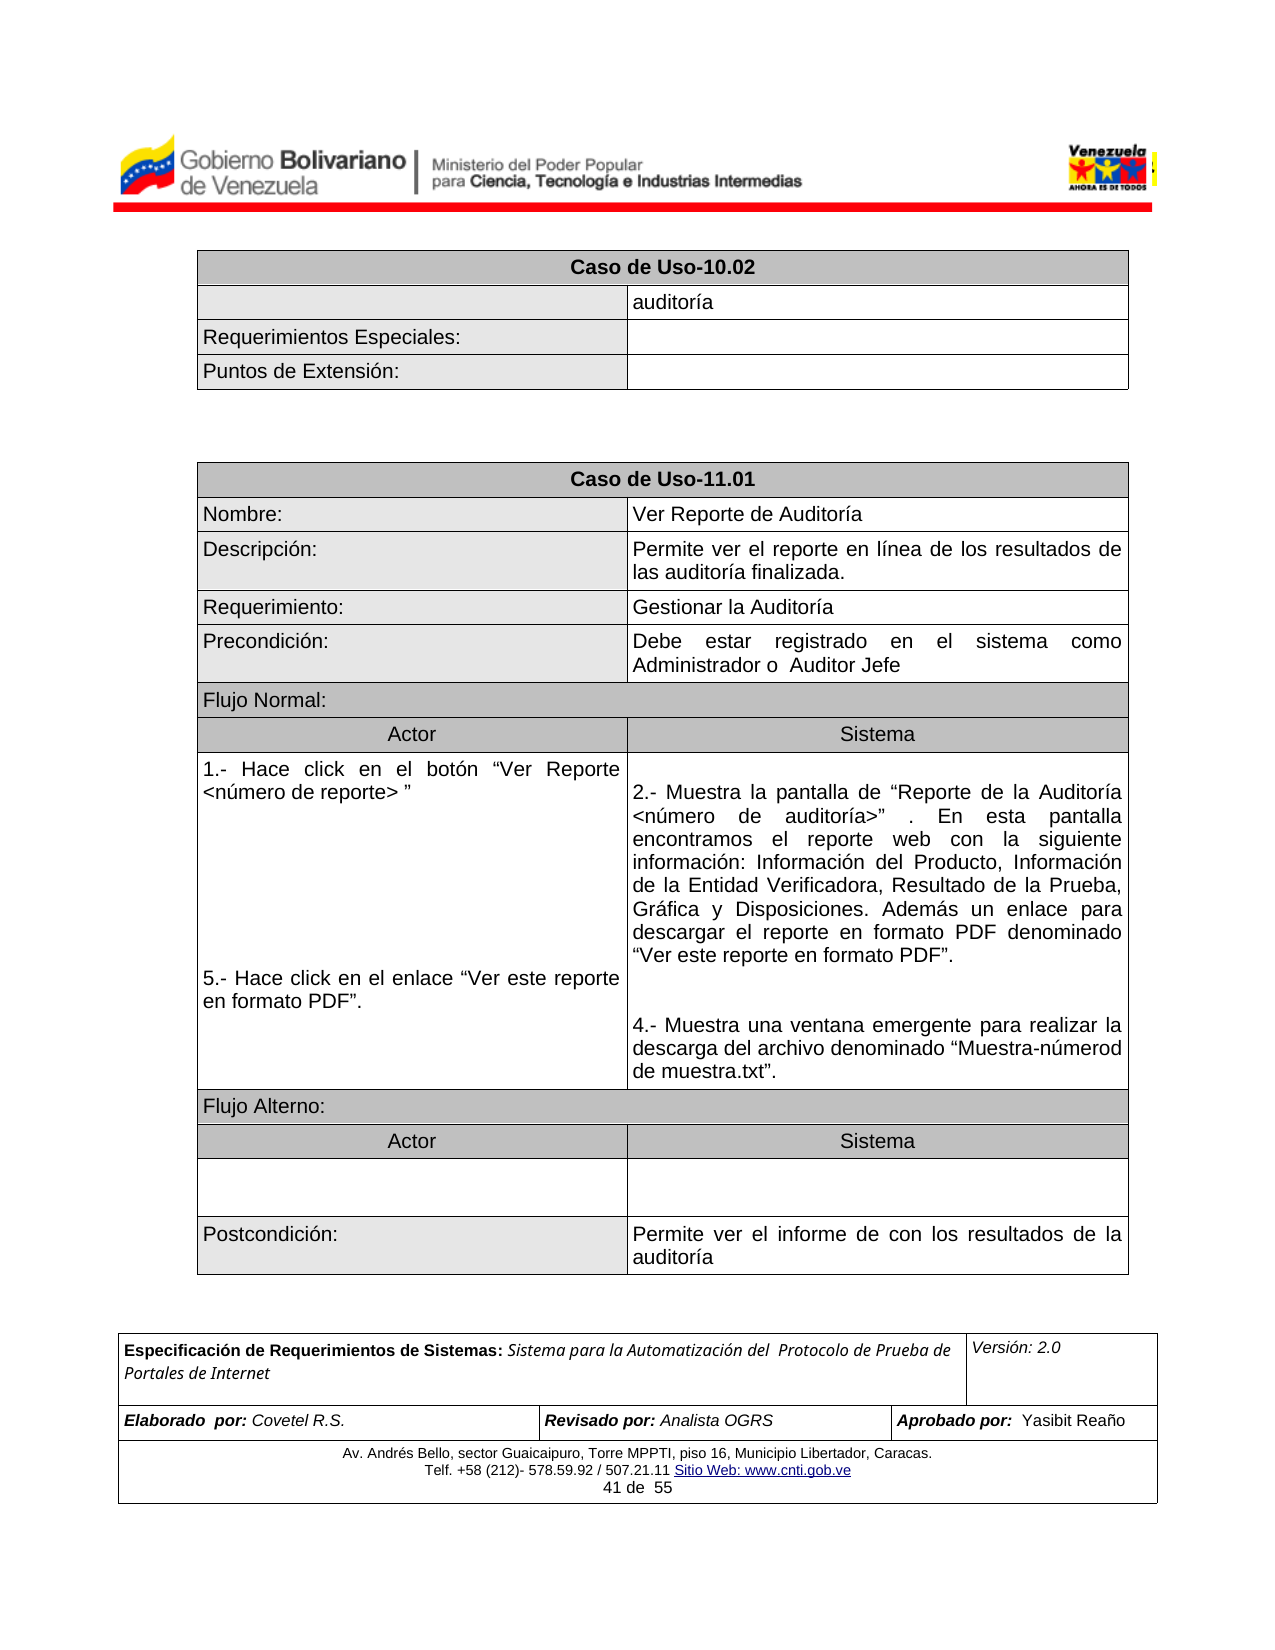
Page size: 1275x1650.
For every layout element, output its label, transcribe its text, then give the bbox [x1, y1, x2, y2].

table_cell Nombre: [198, 498, 627, 531]
table_cell [628, 355, 1128, 389]
table_cell [628, 1159, 1128, 1216]
picture [113, 126, 1153, 212]
table_header Caso de Uso-11.01 [198, 463, 1128, 497]
table_cell Gestionar la Auditoría [628, 591, 1128, 624]
table_cell Precondición: [198, 625, 627, 682]
table_cell [628, 320, 1128, 354]
table_cell Puntos de Extensión: [198, 355, 627, 389]
table_cell [198, 1159, 627, 1216]
table_cell Flujo Normal: [198, 683, 1128, 717]
table_cell [198, 286, 627, 319]
table_cell Descripción: [198, 532, 627, 589]
table_cell Requerimiento: [198, 591, 627, 624]
table_cell Ver Reporte de Auditoría [628, 498, 1128, 531]
table_cell 1.- Hace click en el botón “Ver Reporte <número de reporte> ” 5.- Hace click en el enlace “Ver este reporte en formato PDF”. [198, 753, 627, 1089]
table_cell Actor [198, 718, 627, 752]
table_cell Debe estar registrado en el sistema como Administrador o Auditor Jefe [628, 625, 1128, 682]
table_cell auditoría [628, 286, 1128, 319]
table_cell Sistema [628, 718, 1128, 752]
table_cell Flujo Alterno: [198, 1090, 1128, 1123]
table_cell Permite ver el reporte en línea de los resultados de las auditoría finalizada. [628, 532, 1128, 589]
table_header Caso de Uso-10.02 [198, 251, 1128, 284]
table_cell Postcondición: [198, 1217, 627, 1274]
table_cell Actor [198, 1125, 627, 1158]
table_cell Permite ver el informe de con los resultados de la auditoría [628, 1217, 1128, 1274]
table_cell Sistema [628, 1125, 1128, 1158]
table_cell Requerimientos Especiales: [198, 320, 627, 354]
table_cell 2.- Muestra la pantalla de “Reporte de la Auditoría <número de auditoría>” . En esta pantalla encontramos el reporte web con la siguiente información: Información del Producto, Información de la Entidad Verificadora, Resultado de la Prueba, Gráfica y Disposiciones. Además un enlace para descargar el reporte en formato PDF denominado “Ver este reporte en formato PDF”. 4.- Muestra una ventana emergente para realizar la descarga del archivo denominado “Muestra-númerod de muestra.txt”. [628, 753, 1128, 1089]
